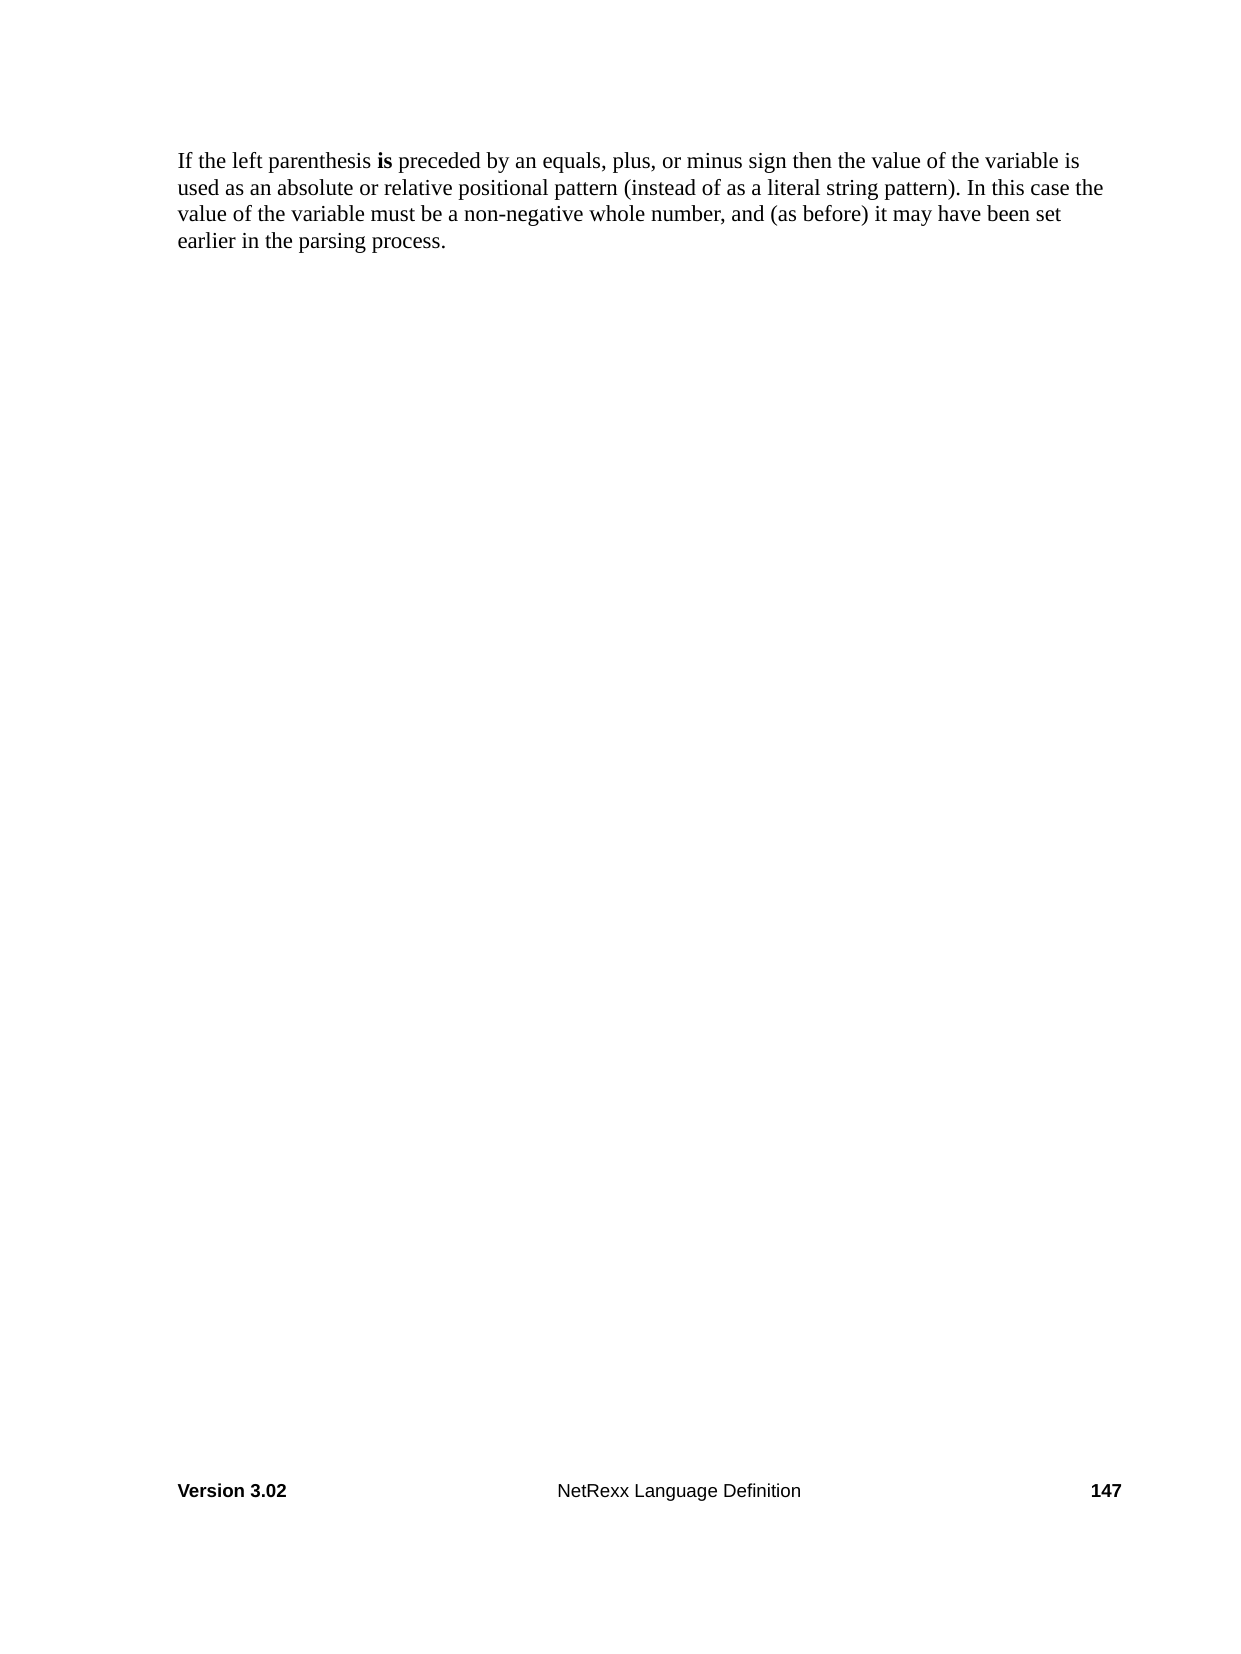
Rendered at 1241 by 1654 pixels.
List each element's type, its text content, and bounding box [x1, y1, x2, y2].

text If the left parenthesis is preceded by an equals, plus, or minus sign then the value of the variable is used as an absolute or relative positional pattern (instead of as a literal string pattern). In this case the value of the variable must be a non-negative whole number, and (as before) it may have been set earlier in the parsing process. [177, 148, 1122, 253]
